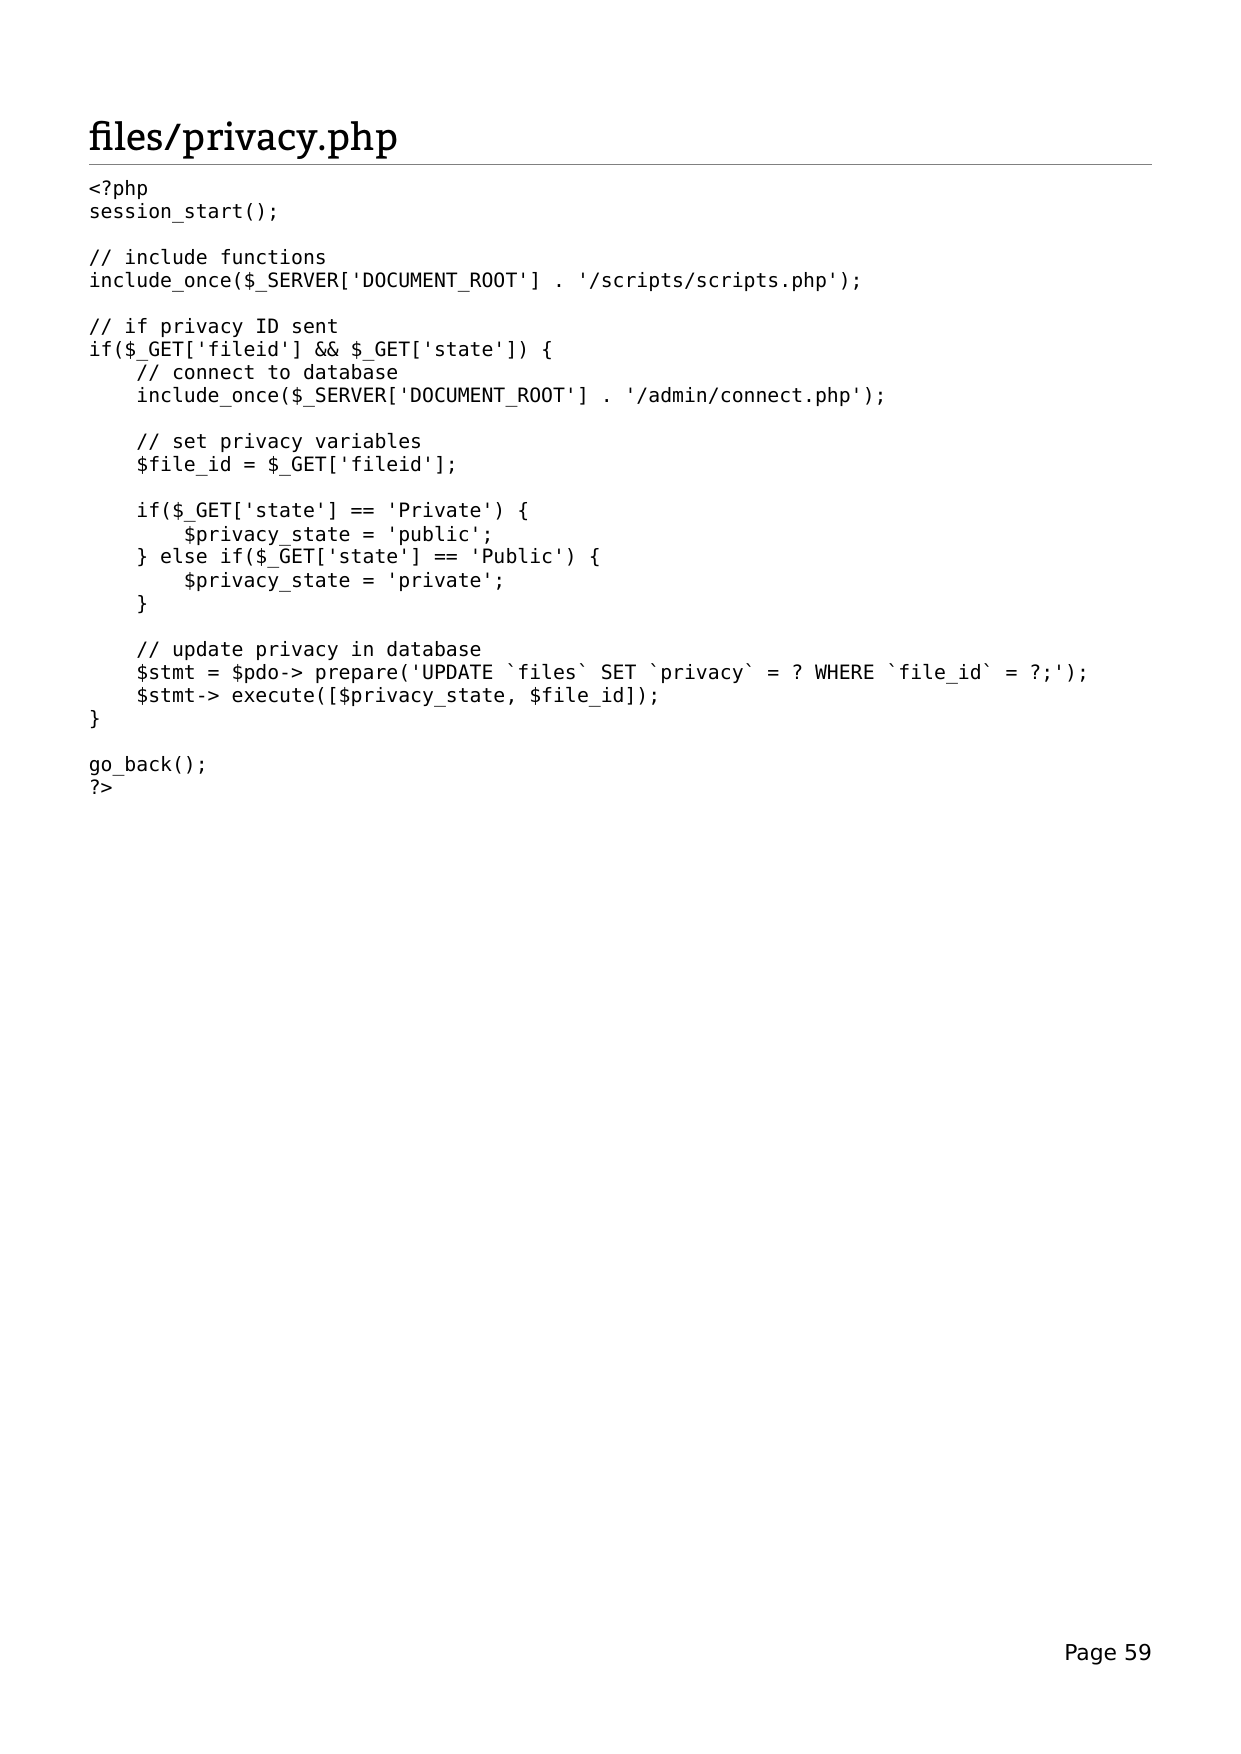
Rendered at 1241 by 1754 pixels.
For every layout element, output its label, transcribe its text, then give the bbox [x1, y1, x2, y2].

text include_once($_SERVER['DOCUMENT_ROOT'] . '/admin/connect.php'); [88, 384, 1152, 407]
text ?> [88, 776, 1152, 799]
text $stmt-> execute([$privacy_state, $file_id]); [88, 684, 1152, 707]
text } else if($_GET['state'] == 'Public') { [88, 546, 1152, 569]
text // connect to database [88, 361, 1152, 384]
text // set privacy variables [88, 431, 1152, 453]
text include_once($_SERVER['DOCUMENT_ROOT'] . '/scripts/scripts.php'); [88, 269, 1152, 292]
text <?php [88, 177, 1152, 200]
text $file_id = $_GET['fileid']; [88, 453, 1152, 477]
text if($_GET['state'] == 'Private') { [88, 499, 1152, 523]
text } [88, 707, 1152, 730]
text } [88, 592, 1152, 615]
text // include functions [88, 246, 1152, 269]
text if($_GET['fileid'] && $_GET['state']) { [88, 338, 1152, 361]
text // update privacy in database [88, 638, 1152, 661]
text go_back(); [88, 753, 1152, 776]
text $stmt = $pdo-> prepare('UPDATE `files` SET `privacy` = ? WHERE `file_id` = ?;'); [88, 661, 1152, 684]
text $privacy_state = 'private'; [88, 569, 1152, 592]
subtitle files/privacy.php [88, 113, 1152, 165]
text $privacy_state = 'public'; [88, 523, 1152, 546]
text // if privacy ID sent [88, 315, 1152, 338]
text session_start(); [88, 200, 1152, 223]
